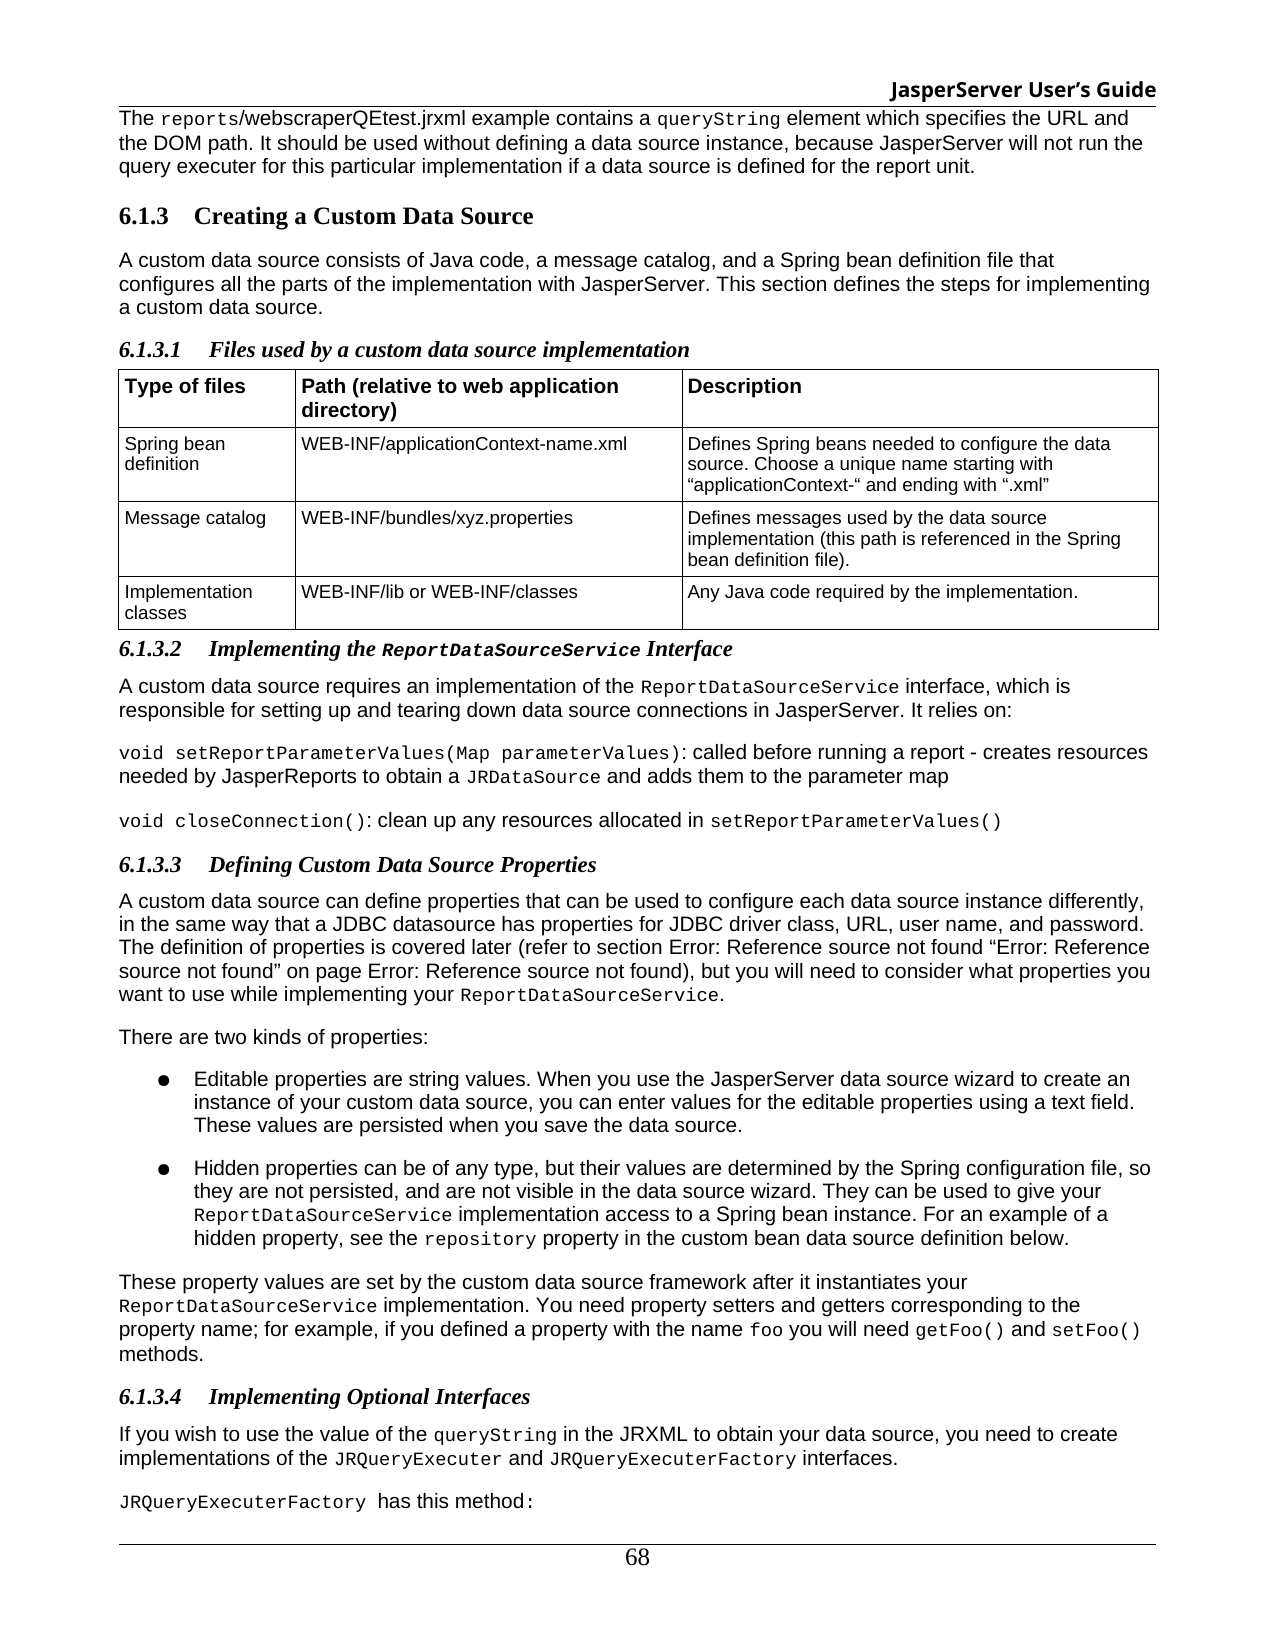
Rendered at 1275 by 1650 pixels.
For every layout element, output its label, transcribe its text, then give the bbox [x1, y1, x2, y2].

text void closeConnection(): clean up any resources allocated in setReportParameterValues() [118, 808, 1156, 833]
text A custom data source can define properties that can be used to configure each data source instance differently, in the same way that a JDBC datasource has properties for JDBC driver class, URL, user name, and password. The definition of properties is covered later (refer to section Error: Reference source not found “Error: Reference source not found” on page Error: Reference source not found), but you will need to consider what properties you want to use while implementing your ReportDataSourceService. [118, 889, 1156, 1007]
table_cell Message catalog [119, 502, 295, 576]
subtitle Files used by a custom data source implementation [118, 337, 1156, 363]
text void setReportParameterValues(Map parameterValues): called before running a report - creates resources needed by JasperReports to obtain a JRDataSource and adds them to the parameter map [118, 741, 1156, 789]
table_cell WEB-INF/applicationContext-name.xml [296, 428, 682, 501]
table_cell Defines Spring beans needed to configure the data source. Choose a unique name starting with “applicationContext-“ and ending with “.xml” [683, 428, 1158, 501]
table_header Type of files [119, 370, 295, 427]
table_header Path (relative to web application directory) [296, 370, 682, 427]
table_cell Any Java code required by the implementation. [683, 577, 1158, 629]
list Editable properties are string values. When you use the JasperServer data source wizard to create an instance of your custom data source, you can enter values for the editable properties using a text field. These values are persisted when you save the data source. [156, 1068, 1156, 1137]
subtitle Defining Custom Data Source Properties [118, 852, 1156, 877]
text There are two kinds of properties: [118, 1026, 1156, 1049]
text JRQueryExecuterFactory has this method: [118, 1490, 1156, 1514]
text These property values are set by the custom data source framework after it instantiates your ReportDataSourceService implementation. You need property setters and getters corresponding to the property name; for example, if you defined a property with the name foo you will need getFoo() and setFoo() methods. [118, 1270, 1156, 1366]
table_cell Defines messages used by the data source implementation (this path is referenced in the Spring bean definition file). [683, 502, 1158, 576]
table_header Description [683, 370, 1158, 427]
text The reports/webscraperQEtest.jrxml example contains a queryString element which specifies the URL and the DOM path. It should be used without defining a data source instance, because JasperServer will not run the query executer for this particular implementation if a data source is defined for the report unit. [118, 107, 1156, 177]
subtitle Implementing Optional Interfaces [118, 1384, 1156, 1410]
list Hidden properties can be of any type, but their values are determined by the Spring configuration file, so they are not persisted, and are not visible in the data source wizard. They can be used to give your ReportDataSourceService implementation access to a Spring bean instance. For an example of a hidden property, see the repository property in the custom bean data source definition below. [156, 1156, 1156, 1251]
table_cell Spring bean definition [119, 428, 295, 501]
text A custom data source consists of Java code, a message catalog, and a Spring bean definition file that configures all the parts of the implementation with JasperServer. This section defines the steps for implementing a custom data source. [118, 249, 1156, 319]
subtitle Creating a Custom Data Source [118, 202, 1156, 230]
text A custom data source requires an implementation of the ReportDataSourceService interface, which is responsible for setting up and tearing down data source connections in JasperServer. It relies on: [118, 674, 1156, 722]
text If you wish to use the value of the queryString in the JRXML to obtain your data source, you need to create implementations of the JRQueryExecuter and JRQueryExecuterFactory interfaces. [118, 1422, 1156, 1471]
table_cell Implementation classes [119, 577, 295, 629]
table_cell WEB-INF/bundles/xyz.properties [296, 502, 682, 576]
table_cell WEB-INF/lib or WEB-INF/classes [296, 577, 682, 629]
subtitle Implementing the ReportDataSourceService Interface [118, 636, 1156, 662]
